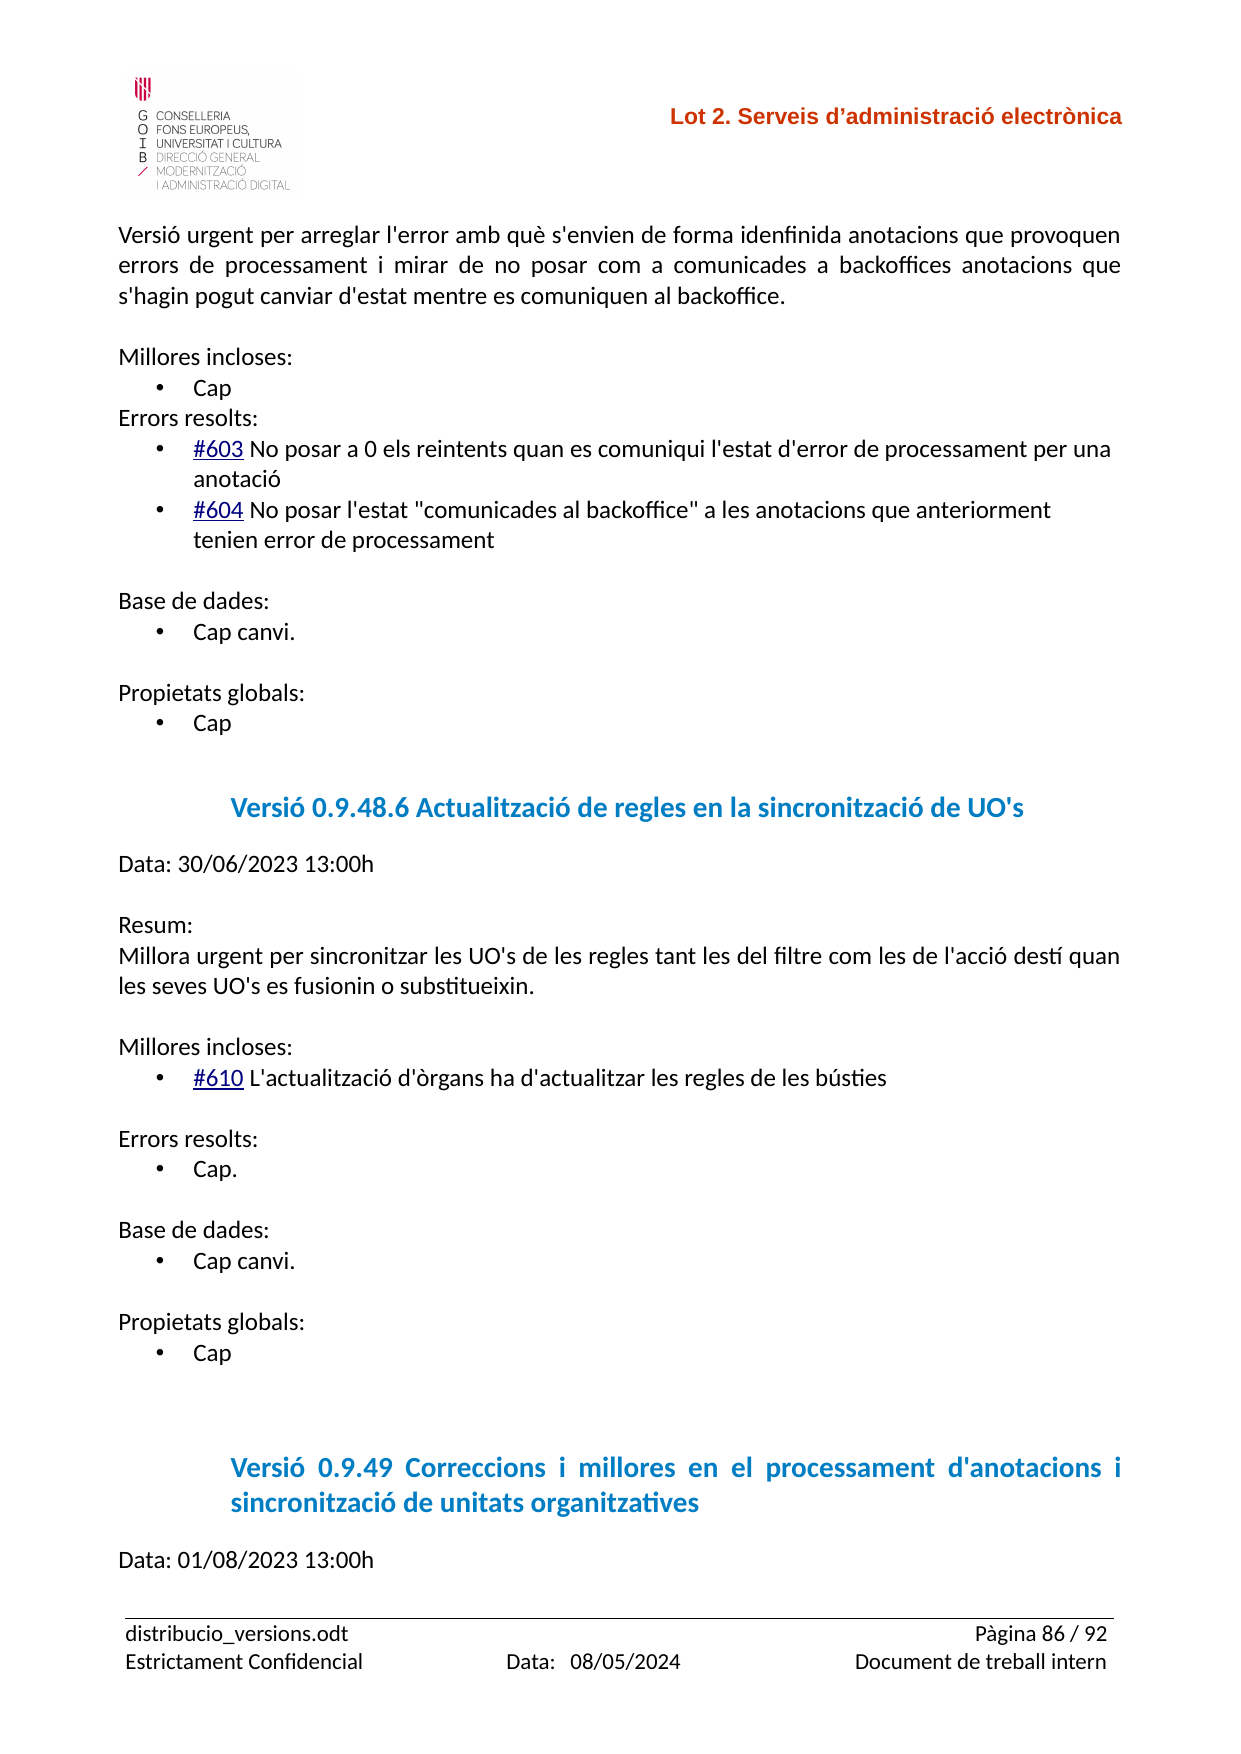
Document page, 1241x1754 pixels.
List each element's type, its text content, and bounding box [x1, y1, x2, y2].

picture [126, 70, 299, 197]
list Cap canvi. [156, 616, 1122, 646]
list Cap [156, 707, 1122, 738]
text Resum: [118, 909, 1122, 940]
text Propietats globals: [118, 677, 1122, 707]
text Data: 01/08/2023 13:00h [118, 1544, 1122, 1574]
list #610 L'actualització d'òrgans ha d'actualitzar les regles de les bústies [156, 1062, 1122, 1093]
list Cap canvi. [156, 1245, 1122, 1276]
text Base de dades: [118, 1215, 1122, 1245]
text Propietats globals: [118, 1306, 1122, 1337]
list #604 No posar l'estat "comunicades al backoffice" a les anotacions que anteriorment tenien error de processament [156, 494, 1122, 555]
subtitle Versió 0.9.49 Correccions i millores en el processament d'anotacions i sincronització de unitats organitzatives [153, 1449, 1122, 1520]
text Millores incloses: [118, 341, 1122, 372]
text Errors resolts: [118, 402, 1122, 433]
text Millores incloses: [118, 1032, 1122, 1062]
text Data: 30/06/2023 13:00h [118, 848, 1122, 879]
list Cap [156, 1337, 1122, 1367]
list Cap. [156, 1154, 1122, 1184]
text Errors resolts: [118, 1123, 1122, 1154]
subtitle Versió 0.9.48.6 Actualització de regles en la sincronització de UO's [153, 789, 1122, 825]
text Base de dades: [118, 585, 1122, 616]
list #603 No posar a 0 els reintents quan es comuniqui l'estat d'error de processament per una anotació [156, 433, 1122, 494]
text Versió urgent per arreglar l'error amb què s'envien de forma idenfinida anotacions que provoquen errors de processament i mirar de no posar com a comunicades a backoffices anotacions que s'hagin pogut canviar d'estat mentre es comuniquen al backoffice. [118, 219, 1122, 311]
text Millora urgent per sincronitzar les UO's de les regles tant les del filtre com les de l'acció destí quan les seves UO's es fusionin o substitueixin. [118, 940, 1122, 1001]
list Cap [156, 372, 1122, 402]
